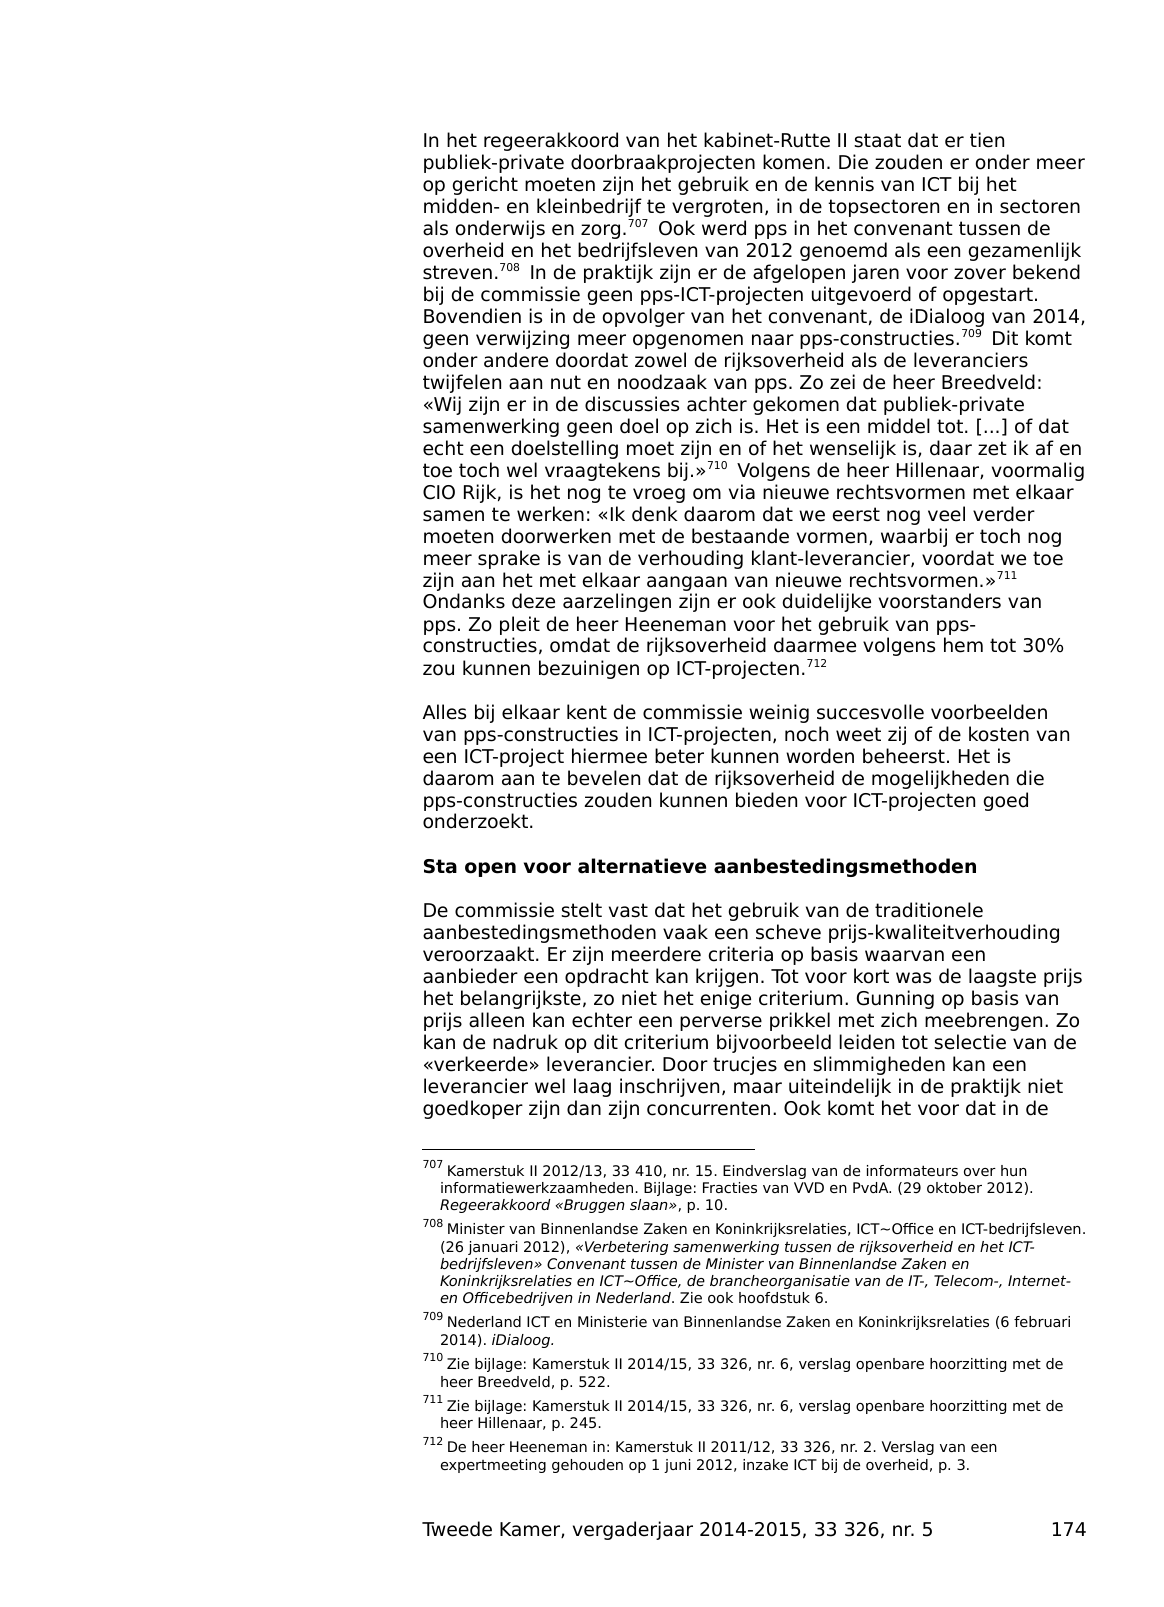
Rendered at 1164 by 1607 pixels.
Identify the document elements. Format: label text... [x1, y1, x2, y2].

text De commissie stelt vast dat het gebruik van de traditionele aanbestedingsmethoden vaak een scheve prijs-kwaliteitverhouding veroorzaakt. Er zijn meerdere criteria op basis waarvan een aanbieder een opdracht kan krijgen. Tot voor kort was de laagste prijs het belangrijkste, zo niet het enige criterium. Gunning op basis van prijs alleen kan echter een perverse prikkel met zich meebrengen. Zo kan de nadruk op dit criterium bijvoorbeeld leiden tot selectie van de «verkeerde» leverancier. Door trucjes en slimmigheden kan een leverancier wel laag inschrijven, maar uiteindelijk in de praktijk niet goedkoper zijn dan zijn concurrenten. Ook komt het voor dat in de [422, 900, 1087, 1119]
text Alles bij elkaar kent de commissie weinig succesvolle voorbeelden van pps-constructies in ICT-projecten, noch weet zij of de kosten van een ICT-project hiermee beter kunnen worden beheerst. Het is daarom aan te bevelen dat de rijksoverheid de mogelijkheden die pps-constructies zouden kunnen bieden voor ICT-projecten goed onderzoekt. [422, 702, 1087, 833]
text Zie bijlage: Kamerstuk II 2014/15, 33 326, nr. 6, verslag openbare hoorzitting met de heer Hillenaar, p. 245. [422, 1393, 1087, 1432]
text De heer Heeneman in: Kamerstuk II 2011/12, 33 326, nr. 2. Verslag van een expertmeeting gehouden op 1 juni 2012, inzake ICT bij de overheid, p. 3. [422, 1435, 1087, 1474]
text Minister van Binnenlandse Zaken en Koninkrijksrelaties, ICT~Office en ICT-bedrijfsleven. (26 januari 2012), «Verbetering samenwerking tussen de rijksoverheid en het ICT-bedrijfsleven» Convenant tussen de Minister van Binnenlandse Zaken en Koninkrijksrelaties en ICT~Office, de brancheorganisatie van de IT-, Telecom-, Internet- en Officebedrijven in Nederland. Zie ook hoofdstuk 6. [422, 1217, 1087, 1307]
subtitle Sta open voor alternatieve aanbestedingsmethoden [422, 856, 1087, 878]
text In het regeerakkoord van het kabinet-Rutte II staat dat er tien publiek-private doorbraakprojecten komen. Die zouden er onder meer op gericht moeten zijn het gebruik en de kennis van ICT bij het midden- en kleinbedrijf te vergroten, in de topsectoren en in sectoren als onderwijs en zorg. Ook werd pps in het convenant tussen de overheid en het bedrijfsleven van 2012 genoemd als een gezamenlijk streven. In de praktijk zijn er de afgelopen jaren voor zover bekend bij de commissie geen pps-ICT-projecten uitgevoerd of opgestart. Bovendien is in de opvolger van het convenant, de iDialoog van 2014, geen verwijzing meer opgenomen naar pps-constructies. Dit komt onder andere doordat zowel de rijksoverheid als de leveranciers twijfelen aan nut en noodzaak van pps. Zo zei de heer Breedveld: «Wij zijn er in de discussies achter gekomen dat publiek-private samenwerking geen doel op zich is. Het is een middel tot. [...] of dat echt een doelstelling moet zijn en of het wenselijk is, daar zet ik af en toe toch wel vraagtekens bij.» Volgens de heer Hillenaar, voormalig CIO Rijk, is het nog te vroeg om via nieuwe rechtsvormen met elkaar samen te werken: «Ik denk daarom dat we eerst nog veel verder moeten doorwerken met de bestaande vormen, waarbij er toch nog meer sprake is van de verhouding klant-leverancier, voordat we toe zijn aan het met elkaar aangaan van nieuwe rechtsvormen.» Ondanks deze aarzelingen zijn er ook duidelijke voorstanders van pps. Zo pleit de heer Heeneman voor het gebruik van pps-constructies, omdat de rijksoverheid daarmee volgens hem tot 30% zou kunnen bezuinigen op ICT-projecten. [422, 130, 1087, 679]
text Kamerstuk II 2012/13, 33 410, nr. 15. Eindverslag van de informateurs over hun informatiewerkzaamheden. Bijlage: Fracties van VVD en PvdA. (29 oktober 2012). Regeerakkoord «Bruggen slaan», p. 10. [422, 1158, 1087, 1214]
text Zie bijlage: Kamerstuk II 2014/15, 33 326, nr. 6, verslag openbare hoorzitting met de heer Breedveld, p. 522. [422, 1352, 1087, 1391]
text Nederland ICT en Ministerie van Binnenlandse Zaken en Koninkrijksrelaties (6 februari 2014). iDialoog. [422, 1310, 1087, 1349]
